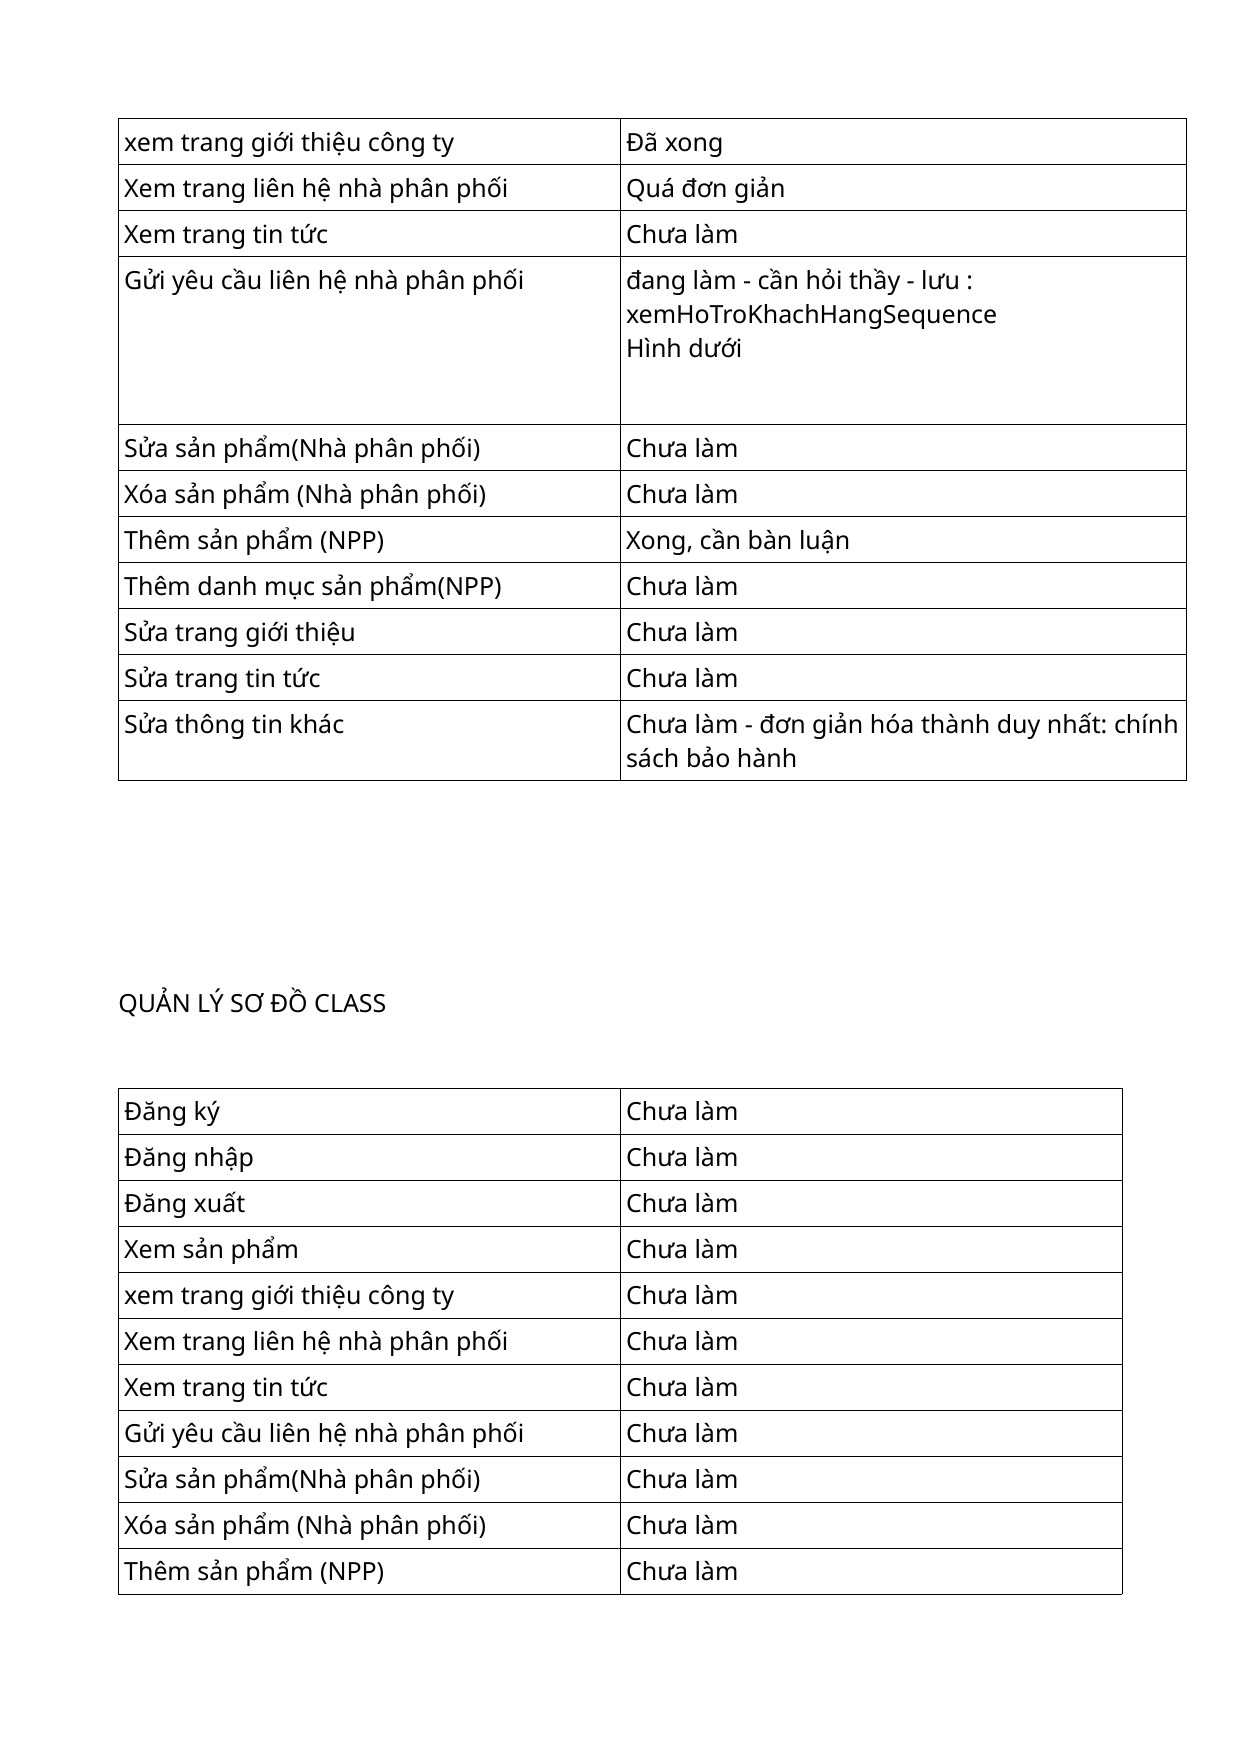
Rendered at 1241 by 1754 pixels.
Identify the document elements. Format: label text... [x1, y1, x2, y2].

table_cell Chưa làm [621, 655, 1186, 700]
text QUẢN LÝ SƠ ĐỒ CLASS [118, 985, 1122, 1019]
table_cell Chưa làm - đơn giản hóa thành duy nhất: chính sách bảo hành [621, 701, 1186, 780]
table_cell Gửi yêu cầu liên hệ nhà phân phối [119, 1411, 620, 1456]
table_cell đang làm - cần hỏi thầy - lưu : xemHoTroKhachHangSequence Hình dưới [621, 257, 1186, 424]
table_cell Đăng nhập [119, 1135, 620, 1179]
table_cell Chưa làm [621, 211, 1186, 256]
table_cell Xong, cần bàn luận [621, 517, 1186, 562]
table_cell Đã xong [621, 119, 1186, 164]
table_cell Sửa thông tin khác [119, 701, 620, 780]
table_cell Sửa trang tin tức [119, 655, 620, 700]
table_cell Chưa làm [621, 1549, 1122, 1594]
table_cell Xóa sản phẩm (Nhà phân phối) [119, 471, 620, 516]
table_cell Chưa làm [621, 471, 1186, 516]
table_cell Thêm danh mục sản phẩm(NPP) [119, 563, 620, 608]
table_cell Chưa làm [621, 1411, 1122, 1456]
table_cell Chưa làm [621, 1319, 1122, 1364]
table_cell Gửi yêu cầu liên hệ nhà phân phối [119, 257, 620, 424]
table_cell Chưa làm [621, 1273, 1122, 1318]
table_cell Xóa sản phẩm (Nhà phân phối) [119, 1503, 620, 1548]
table_cell Chưa làm [621, 563, 1186, 608]
table_cell Chưa làm [621, 1227, 1122, 1272]
table_cell Chưa làm [621, 1457, 1122, 1502]
table_cell Xem trang liên hệ nhà phân phối [119, 1319, 620, 1364]
table_cell xem trang giới thiệu công ty [119, 1273, 620, 1318]
table_cell Chưa làm [621, 1365, 1122, 1410]
table_cell Xem trang liên hệ nhà phân phối [119, 165, 620, 210]
table_header Đăng ký [119, 1089, 620, 1133]
table_cell Chưa làm [621, 1135, 1122, 1179]
table_cell Xem sản phẩm [119, 1227, 620, 1272]
table_cell Xem trang tin tức [119, 1365, 620, 1410]
table_cell Chưa làm [621, 1181, 1122, 1226]
table_header Chưa làm [621, 1089, 1122, 1133]
table_cell Chưa làm [621, 1503, 1122, 1548]
table_cell Thêm sản phẩm (NPP) [119, 1549, 620, 1594]
table_cell Sửa trang giới thiệu [119, 609, 620, 654]
table_cell Quá đơn giản [621, 165, 1186, 210]
table_cell xem trang giới thiệu công ty [119, 119, 620, 164]
table_cell Thêm sản phẩm (NPP) [119, 517, 620, 562]
table_cell Sửa sản phẩm(Nhà phân phối) [119, 425, 620, 470]
table_cell Đăng xuất [119, 1181, 620, 1226]
table_cell Chưa làm [621, 609, 1186, 654]
table_cell Chưa làm [621, 425, 1186, 470]
table_cell Sửa sản phẩm(Nhà phân phối) [119, 1457, 620, 1502]
table_cell Xem trang tin tức [119, 211, 620, 256]
